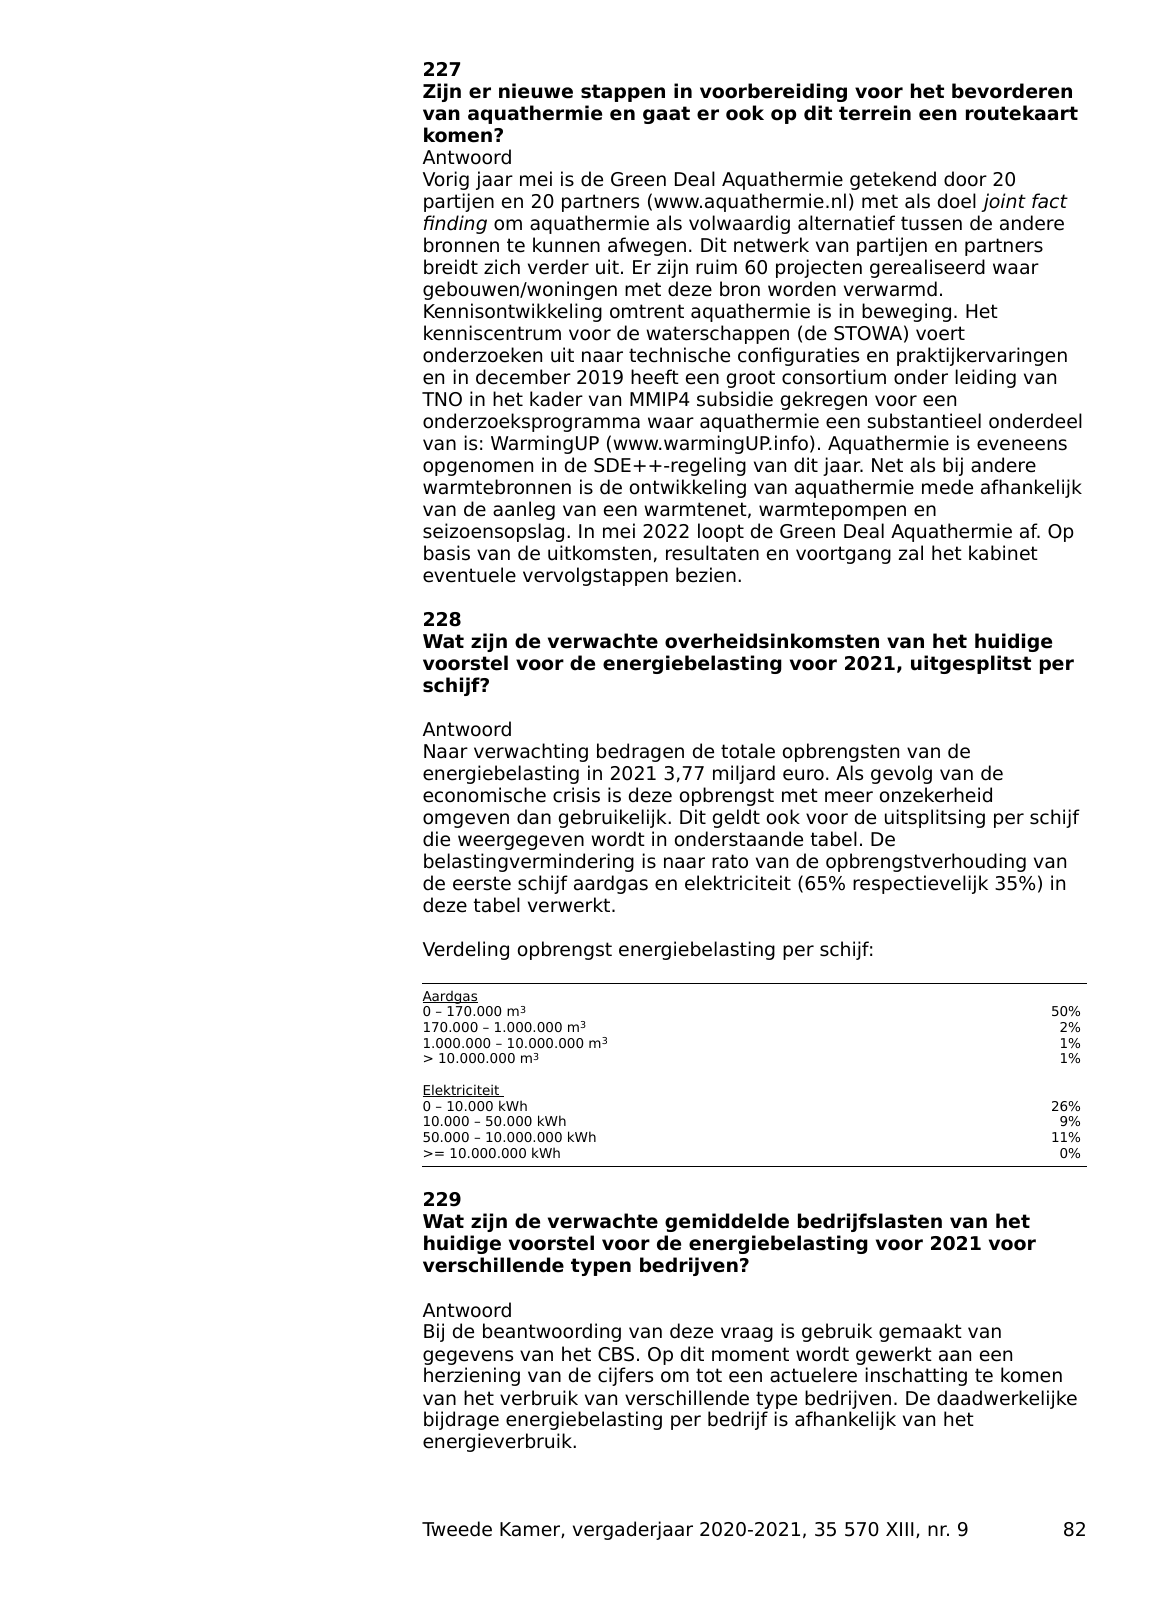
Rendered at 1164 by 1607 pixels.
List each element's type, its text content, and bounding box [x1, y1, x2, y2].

table_cell 2% [954, 1020, 1087, 1036]
table_cell [954, 1067, 1087, 1083]
text 229 [422, 1189, 1087, 1211]
table_cell [422, 1067, 954, 1083]
text Wat zijn de verwachte overheidsinkomsten van het huidige voorstel voor de energiebelasting voor 2021, uitgesplitst per schijf? [422, 631, 1087, 697]
text Bij de beantwoording van deze vraag is gebruik gemaakt van gegevens van het CBS. Op dit moment wordt gewerkt aan een herziening van de cijfers om tot een actuelere inschatting te komen van het verbruik van verschillende type bedrijven. De daadwerkelijke bijdrage energiebelasting per bedrijf is afhankelijk van het energieverbruik. [422, 1321, 1087, 1453]
text Vorig jaar mei is de Green Deal Aquathermie getekend door 20 partijen en 20 partners (www.aquathermie.nl) met als doel joint fact finding om aquathermie als volwaardig alternatief tussen de andere bronnen te kunnen afwegen. Dit netwerk van partijen en partners breidt zich verder uit. Er zijn ruim 60 projecten gerealiseerd waar gebouwen/woningen met deze bron worden verwarmd. Kennisontwikkeling omtrent aquathermie is in beweging. Het kenniscentrum voor de waterschappen (de STOWA) voert onderzoeken uit naar technische configuraties en praktijkervaringen en in december 2019 heeft een groot consortium onder leiding van TNO in het kader van MMIP4 subsidie gekregen voor een onderzoeksprogramma waar aquathermie een substantieel onderdeel van is: WarmingUP (www.warmingUP.info). Aquathermie is eveneens opgenomen in de SDE++-regeling van dit jaar. Net als bij andere warmtebronnen is de ontwikkeling van aquathermie mede afhankelijk van de aanleg van een warmtenet, warmtepompen en seizoensopslag. In mei 2022 loopt de Green Deal Aquathermie af. Op basis van de uitkomsten, resultaten en voortgang zal het kabinet eventuele vervolgstappen bezien. [422, 169, 1087, 587]
text Wat zijn de verwachte gemiddelde bedrijfslasten van het huidige voorstel voor de energiebelasting voor 2021 voor verschillende typen bedrijven? [422, 1211, 1087, 1277]
table_cell 0 – 10.000 kWh [422, 1099, 954, 1114]
table_header Aardgas [422, 984, 954, 1004]
text Antwoord [422, 1299, 1087, 1321]
table_header [954, 984, 1087, 1004]
table_cell 0 – 170.000 m3 [422, 1004, 954, 1020]
text Verdeling opbrengst energiebelasting per schijf: [422, 939, 1087, 961]
table_cell 1.000.000 – 10.000.000 m3 [422, 1036, 954, 1051]
text Antwoord [422, 719, 1087, 741]
table_cell > 10.000.000 m3 [422, 1051, 954, 1067]
table_cell [954, 1083, 1087, 1098]
text 227 [422, 59, 1087, 81]
table_cell 26% [954, 1099, 1087, 1114]
table_cell 11% [954, 1130, 1087, 1146]
table_cell 10.000 – 50.000 kWh [422, 1114, 954, 1130]
text Antwoord [422, 147, 1087, 169]
text 228 [422, 609, 1087, 631]
table_cell 1% [954, 1051, 1087, 1067]
text Zijn er nieuwe stappen in voorbereiding voor het bevorderen van aquathermie en gaat er ook op dit terrein een routekaart komen? [422, 81, 1087, 147]
table_cell >= 10.000.000 kWh [422, 1146, 954, 1166]
table_cell Elektriciteit [422, 1083, 954, 1098]
table_cell 1% [954, 1036, 1087, 1051]
text Naar verwachting bedragen de totale opbrengsten van de energiebelasting in 2021 3,77 miljard euro. Als gevolg van de economische crisis is deze opbrengst met meer onzekerheid omgeven dan gebruikelijk. Dit geldt ook voor de uitsplitsing per schijf die weergegeven wordt in onderstaande tabel. De belastingvermindering is naar rato van de opbrengstverhouding van de eerste schijf aardgas en elektriciteit (65% respectievelijk 35%) in deze tabel verwerkt. [422, 741, 1087, 917]
table_cell 0% [954, 1146, 1087, 1166]
table_cell 9% [954, 1114, 1087, 1130]
table_cell 50% [954, 1004, 1087, 1020]
table_cell 170.000 – 1.000.000 m3 [422, 1020, 954, 1036]
table_cell 50.000 – 10.000.000 kWh [422, 1130, 954, 1146]
